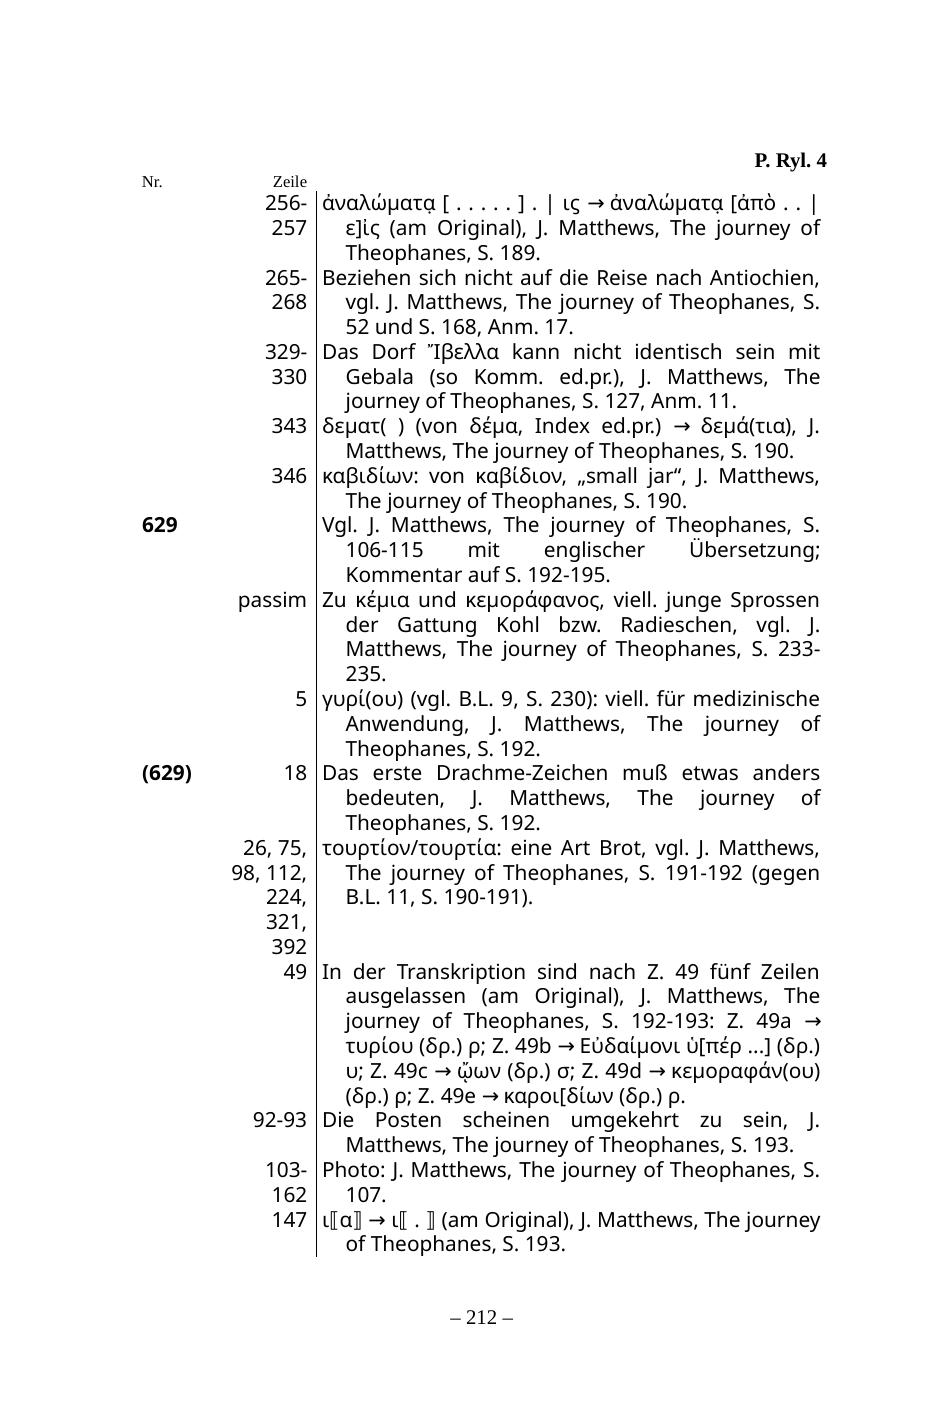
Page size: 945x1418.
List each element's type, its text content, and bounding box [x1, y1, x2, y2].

table_cell [136, 414, 224, 463]
table_cell [136, 191, 224, 265]
table_cell [136, 835, 224, 959]
table_cell Photo: J. Matthews, The journey of Theophanes, S. 107. [317, 1158, 827, 1207]
table_cell [136, 1108, 224, 1158]
table_cell ι⟦α⟧ → ι⟦ . ⟧ (am Original), J. Matthews, The journey of Theophanes, S. 193. [317, 1207, 827, 1257]
table_cell Beziehen sich nicht auf die Reise nach Antiochien, vgl. J. Matthews, The journey of Theophanes, S. 52 und S. 168, Anm. 17. [317, 265, 827, 339]
table_cell Das Dorf Ἴβελλα kann nicht identisch sein mit Gebala (so Komm. ed.pr.), J. Matthews, The journey of Theophanes, S. 127, Anm. 11. [317, 340, 827, 414]
table_cell 147 [224, 1207, 316, 1257]
table_cell In der Transkription sind nach Z. 49 fünf Zeilen ausgelassen (am Original), J. Matthews, The journey of Theophanes, S. 192-193: Z. 49a → τυρίου (δρ.) ρ; Z. 49b → Εὐδαίμονι ὑ[πέρ ...] (δρ.) υ; Z. 49c → ᾤων (δρ.) σ; Z. 49d → κεμοραφάν(ου) (δρ.) ρ; Z. 49e → καροι[δίων (δρ.) ρ. [317, 959, 827, 1108]
table_cell 265-268 [224, 265, 316, 339]
table_cell γυρί(ου) (vgl. B.L. 9, S. 230): viell. für medizinische Anwendung, J. Matthews, The journey of Theophanes, S. 192. [317, 687, 827, 761]
table_cell 49 [224, 959, 316, 1108]
table_cell [136, 687, 224, 761]
table_cell Vgl. J. Matthews, The journey of Theophanes, S. 106-115 mit englischer Übersetzung; Kommentar auf S. 192-195. [317, 513, 827, 587]
table_cell [136, 588, 224, 687]
table_cell 629 [136, 513, 316, 587]
table_cell [136, 959, 224, 1108]
table_cell [136, 1158, 224, 1207]
table_cell καβιδίων: von καβίδιον, „small jar“, J. Matthews, The journey of Theophanes, S. 190. [317, 464, 827, 513]
table_cell δεματ( ) (von δέμα, Index ed.pr.) → δεμά(τια), J. Matthews, The journey of Theophanes, S. 190. [317, 414, 827, 463]
table_cell ἀναλώματα̣ [ . . . . . ] . | ιϛ → ἀναλώματα̣ [ἀπὸ . . | ε]ἰς (am Original), J. Matthews, The journey of Theophanes, S. 189. [317, 191, 827, 265]
table_cell 329-330 [224, 340, 316, 414]
table_cell τουρτίον/τουρτία: eine Art Brot, vgl. J. Matthews, The journey of Theophanes, S. 191-192 (gegen B.L. 11, S. 190-191). [317, 835, 827, 959]
table_cell (629) [136, 761, 224, 835]
table_cell 343 [224, 414, 316, 463]
table_cell Zu κέμια und κεμοράφανος, viell. junge Sprossen der Gattung Kohl bzw. Radieschen, vgl. J. Matthews, The journey of Theophanes, S. 233-235. [317, 588, 827, 687]
table_cell [136, 1207, 224, 1257]
table_cell 256-257 [224, 191, 316, 265]
table_cell 92-93 [224, 1108, 316, 1158]
table_cell [136, 265, 224, 339]
table_cell [136, 464, 224, 513]
table_cell passim [224, 588, 316, 687]
table_cell Das erste Drachme-Zeichen muß etwas anders bedeuten, J. Matthews, The journey of Theophanes, S. 192. [317, 761, 827, 835]
table_cell 103-162 [224, 1158, 316, 1207]
table_cell 26, 75, 98, 112, 224, 321, 392 [224, 835, 316, 959]
table_cell 18 [224, 761, 316, 835]
table_cell [136, 340, 224, 414]
table_cell 5 [224, 687, 316, 761]
table_cell Die Posten scheinen umgekehrt zu sein, J. Matthews, The journey of Theophanes, S. 193. [317, 1108, 827, 1158]
table_cell 346 [224, 464, 316, 513]
